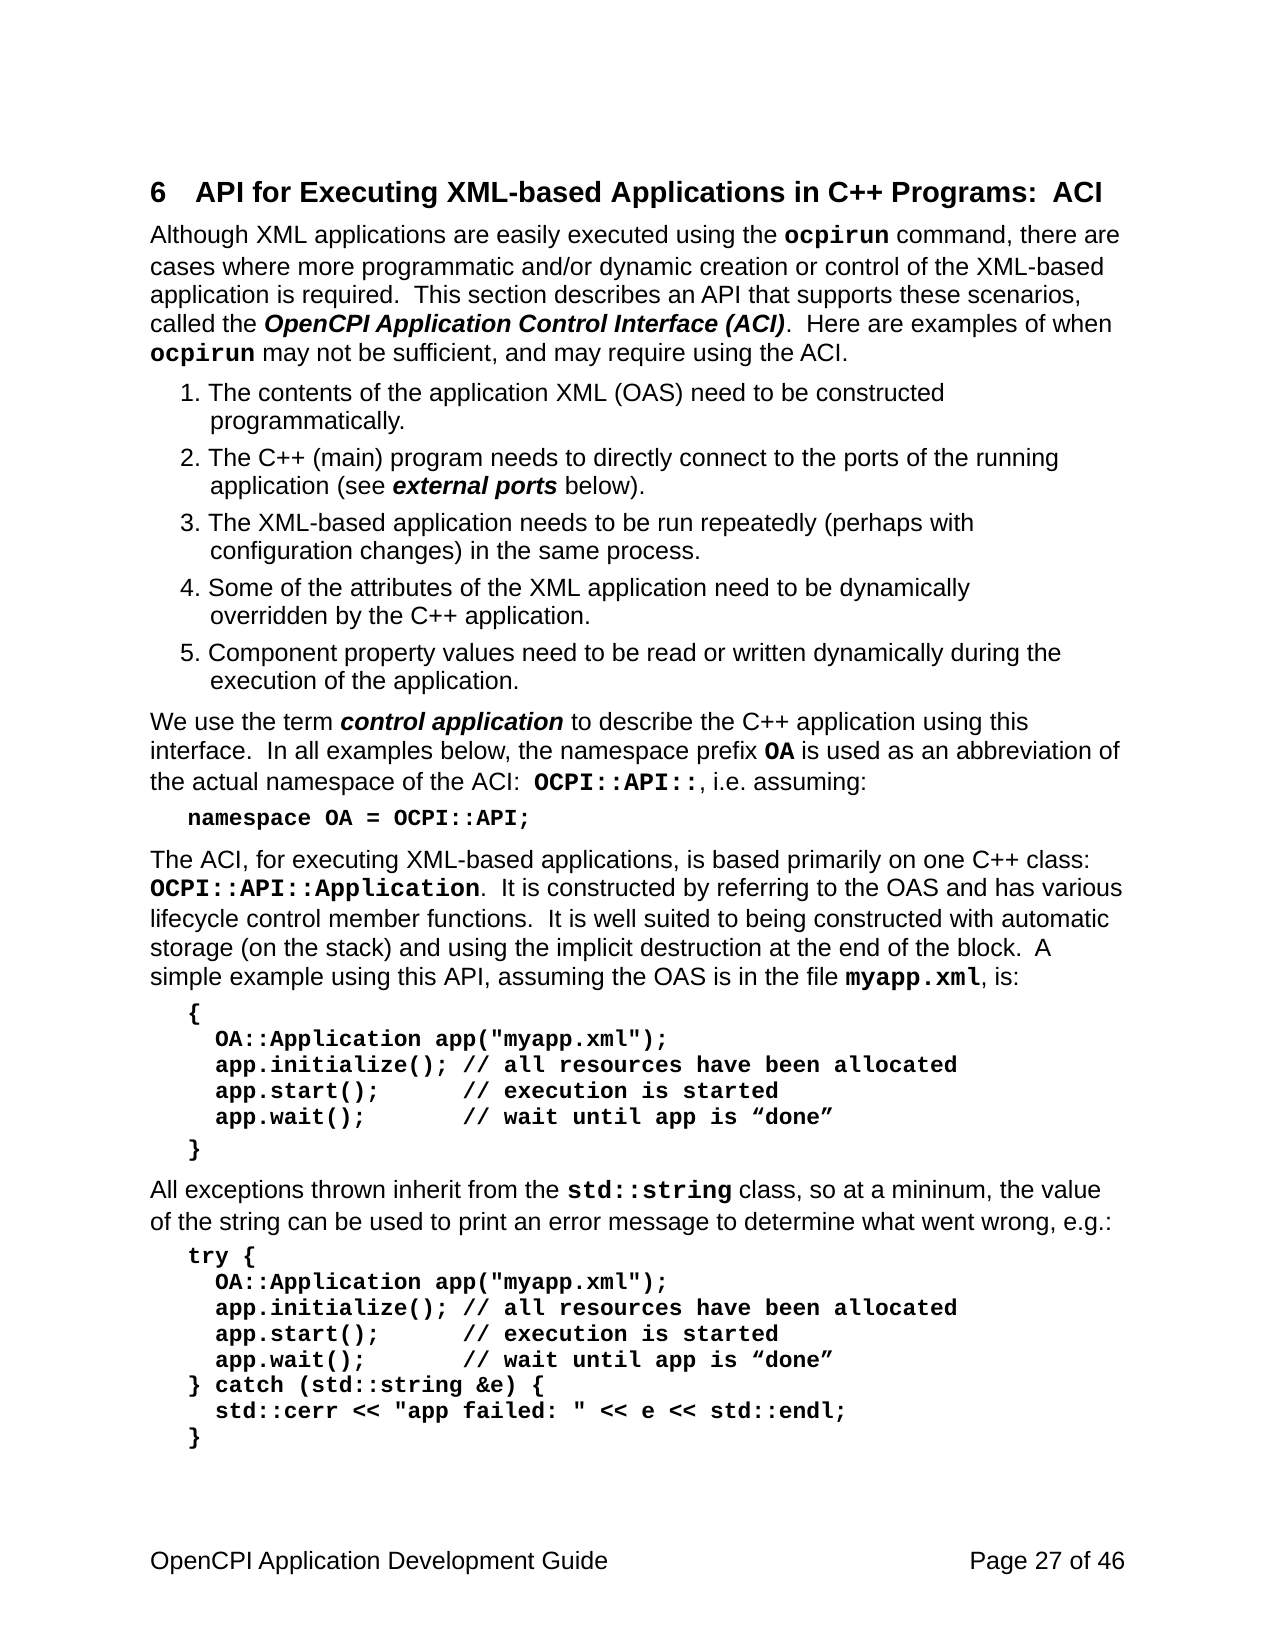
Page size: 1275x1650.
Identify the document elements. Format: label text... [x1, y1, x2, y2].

subtitle API for Executing XML-based Applications in C++ Programs: ACI [150, 175, 1125, 208]
list Some of the attributes of the XML application need to be dynamically overridden by the C++ application. [180, 573, 1065, 630]
list Component property values need to be read or written dynamically during the execution of the application. [180, 638, 1065, 695]
text try { OA::Application app("myapp.xml"); app.initialize(); // all resources have been allocated app.start(); // execution is started app.wait(); // wait until app is “done” } catch (std::string &e) { std::cerr << "app failed: " << e << std::endl; } [187, 1244, 1125, 1452]
text namespace OA = OCPI::API; [187, 807, 1125, 833]
list The C++ (main) program needs to directly connect to the ports of the running application (see external ports below). [180, 443, 1065, 500]
text } [187, 1138, 1125, 1163]
text We use the term control application to describe the C++ application using this interface. In all examples below, the namespace prefix OA is used as an abbreviation of the actual namespace of the ACI: OCPI::API::, i.e. assuming: [150, 707, 1125, 798]
list The contents of the application XML (OAS) need to be constructed programmatically. [180, 378, 1065, 435]
text Although XML applications are easily executed using the ocpirun command, there are cases where more programmatic and/or dynamic creation or control of the XML-based application is required. This section describes an API that supports these scenarios, called the OpenCPI Application Control Interface (ACI). Here are examples of when ocpirun may not be sufficient, and may require using the ACI. [150, 221, 1125, 369]
text The ACI, for executing XML-based applications, is based primarily on one C++ class: OCPI::API::Application. It is constructed by referring to the OAS and has various lifecycle control member functions. It is well suited to being constructed with automatic storage (on the stack) and using the implicit destruction at the end of the block. A simple example using this API, assuming the OAS is in the file myapp.xml, is: [150, 844, 1125, 993]
text All exceptions thrown inherit from the std::string class, so at a mininum, the value of the string can be used to print an error message to determine what went wrong, e.g.: [150, 1176, 1125, 1235]
list The XML-based application needs to be run repeatedly (perhaps with configuration changes) in the same process. [180, 508, 1065, 565]
text { OA::Application app("myapp.xml"); app.initialize(); // all resources have been allocated app.start(); // execution is started app.wait(); // wait until app is “done” [187, 1002, 1125, 1131]
